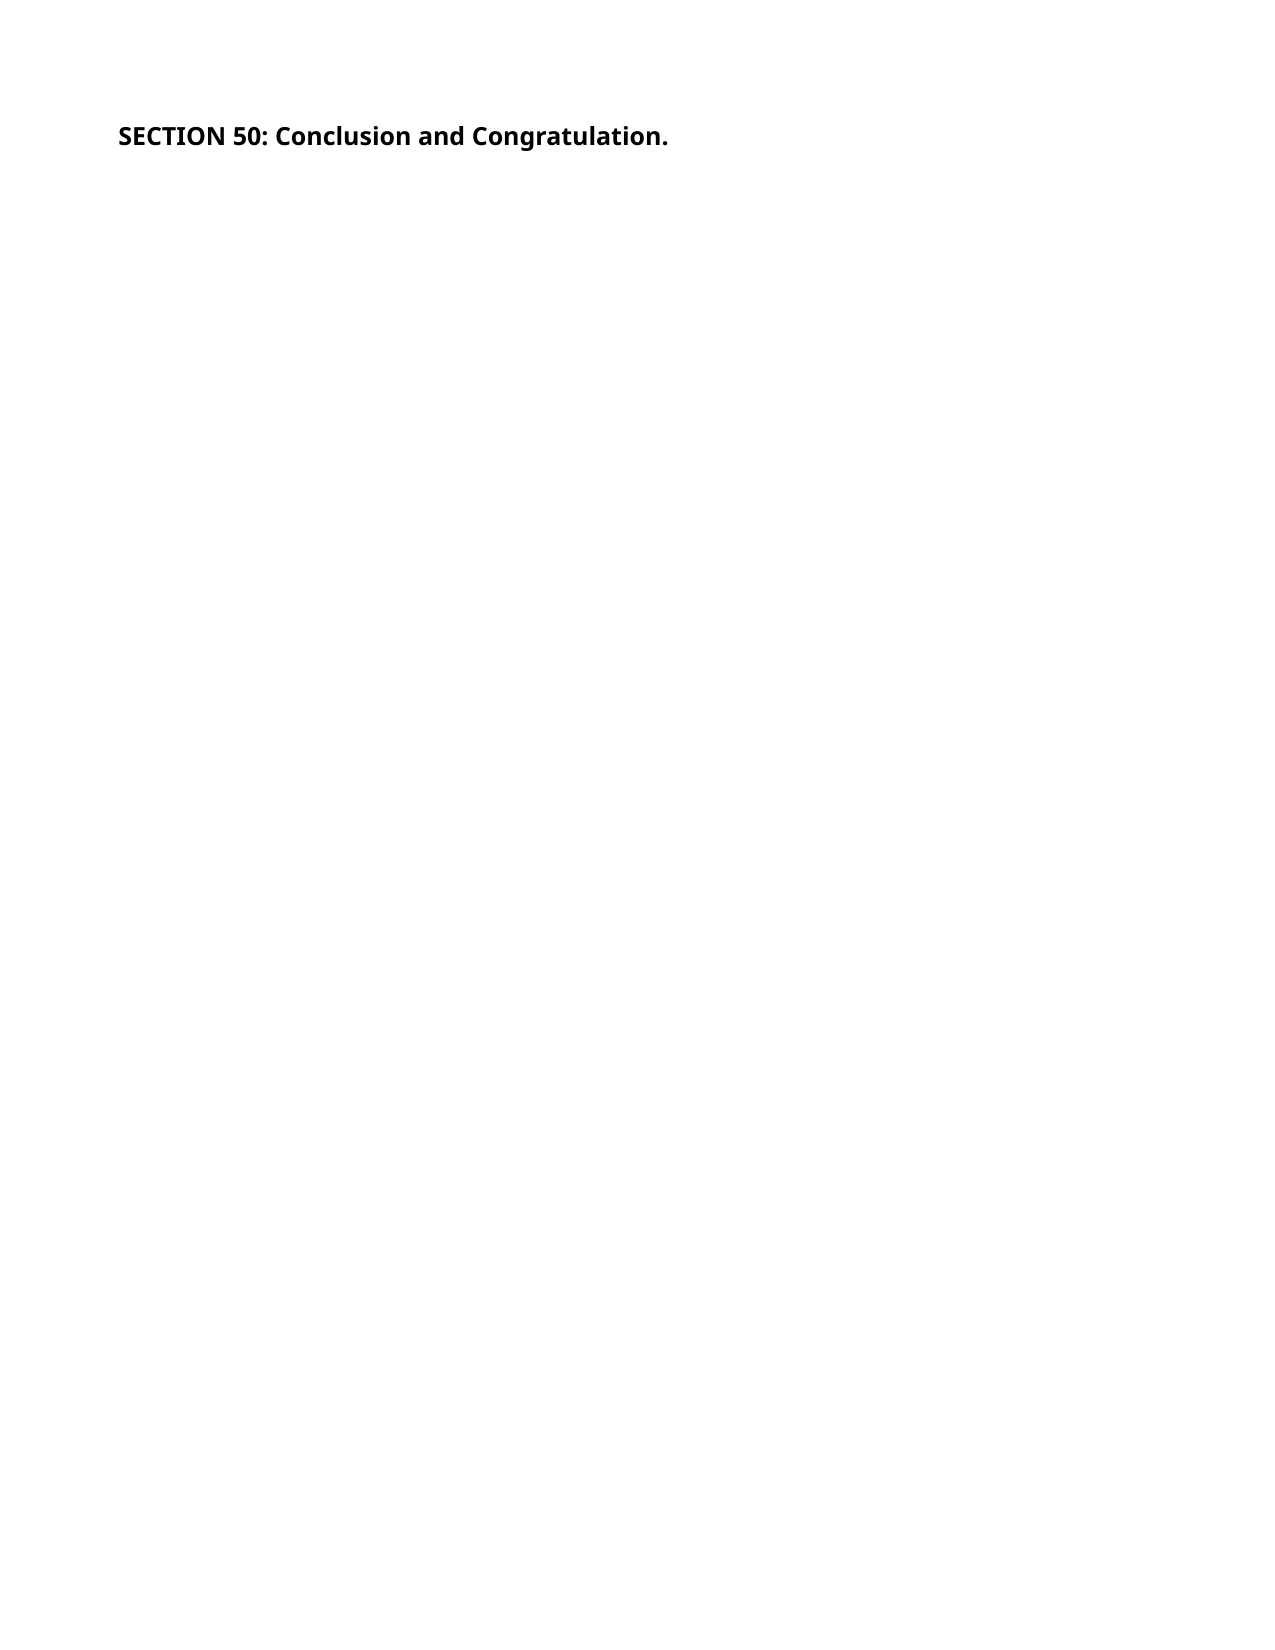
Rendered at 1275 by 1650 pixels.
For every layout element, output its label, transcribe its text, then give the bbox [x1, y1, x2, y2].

text SECTION 50: Conclusion and Congratulation. [118, 118, 1157, 152]
